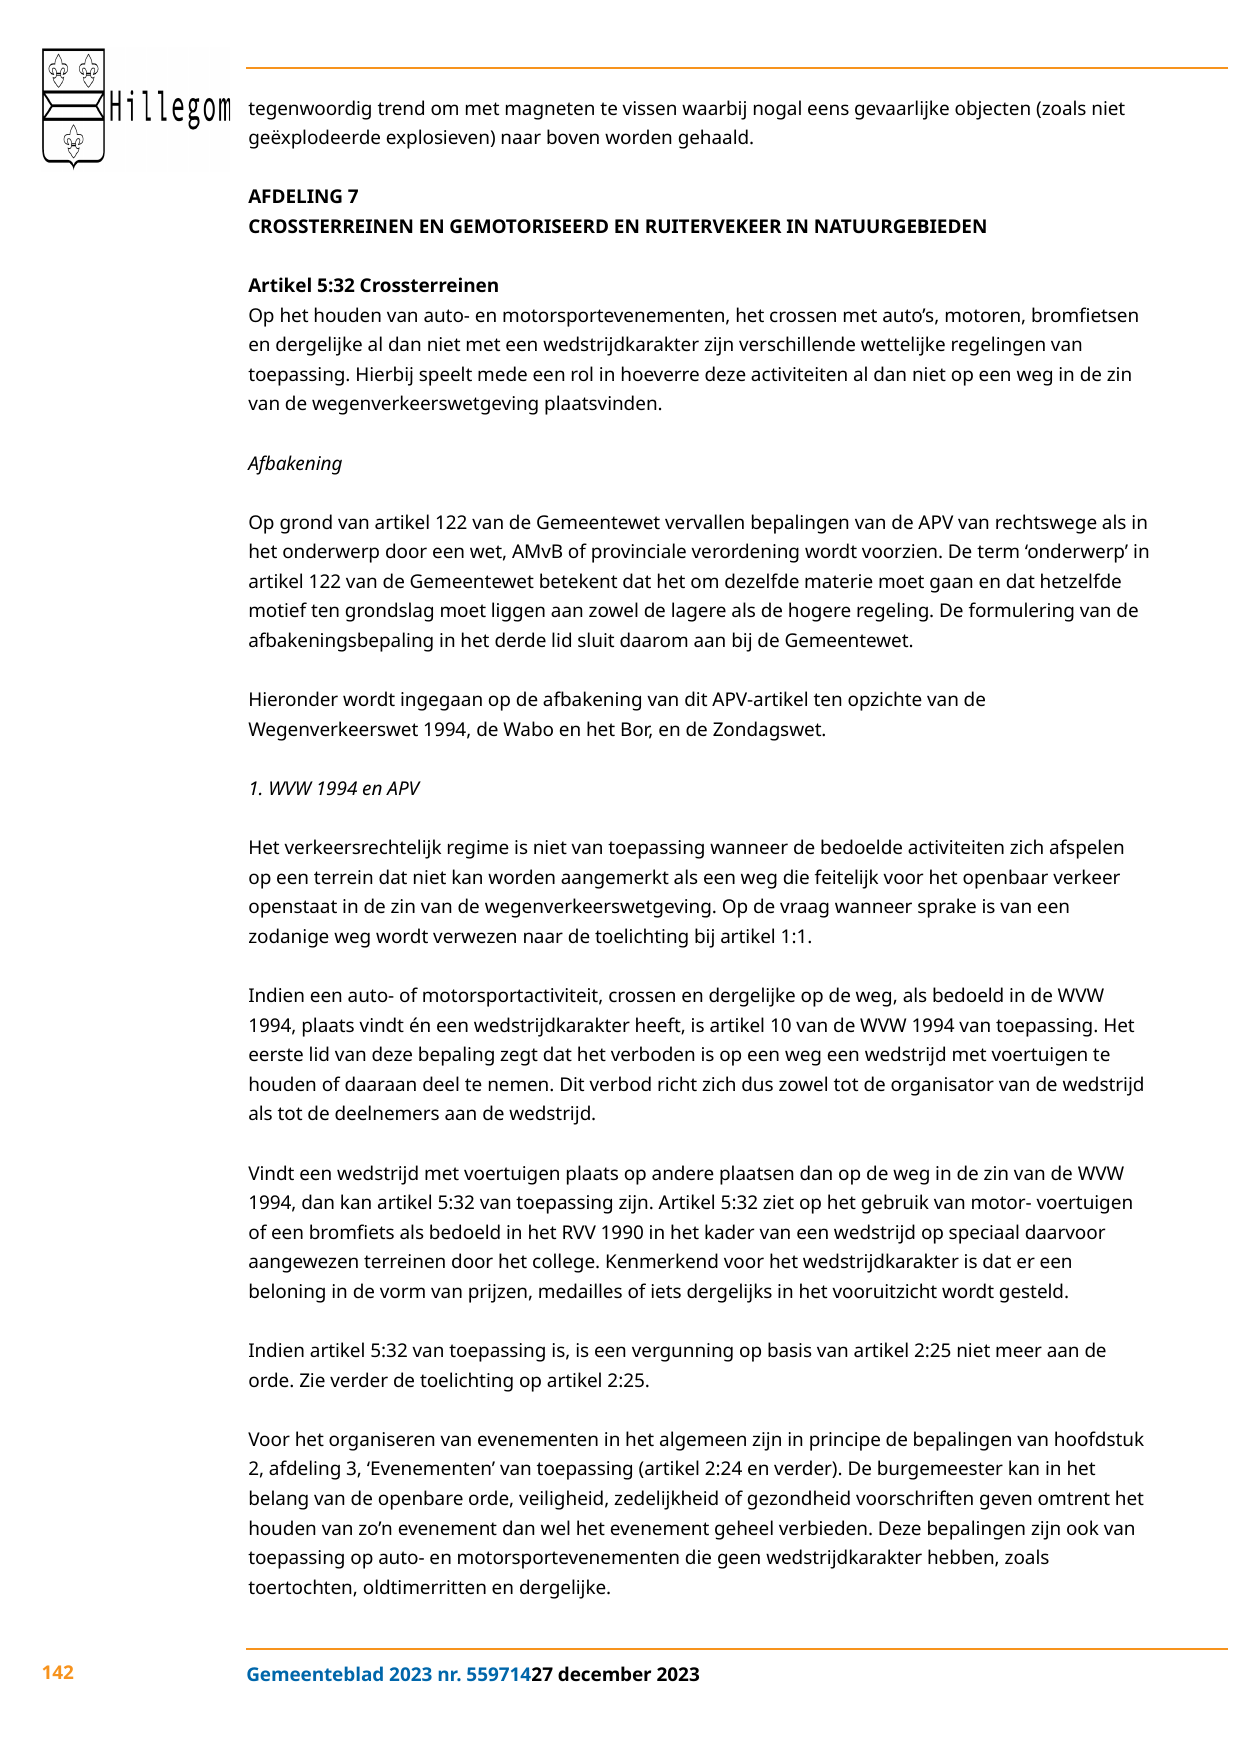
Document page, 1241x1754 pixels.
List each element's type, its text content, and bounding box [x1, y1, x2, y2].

text Afbakening [248, 450, 1152, 476]
text Het verkeersrechtelijk regime is niet van toepassing wanneer de bedoelde activiteiten zich afspelen op een terrein dat niet kan worden aangemerkt als een weg die feitelijk voor het openbaar verkeer openstaat in de zin van de wegenverkeerswetgeving. Op de vraag wanneer sprake is van een zodanige weg wordt verwezen naar de toelichting bij artikel 1:1. [248, 834, 1152, 949]
text Op het houden van auto- en motorsportevenementen, het crossen met auto’s, motoren, bromfietsen en dergelijke al dan niet met een wedstrijdkarakter zijn verschillende wettelijke regelingen van toepassing. Hierbij speelt mede een rol in hoeverre deze activiteiten al dan niet op een weg in de zin van de wegenverkeerswetgeving plaatsvinden. [248, 302, 1152, 416]
text Indien een auto- of motorsportactiviteit, crossen en dergelijke op de weg, als bedoeld in de WVW 1994, plaats vindt én een wedstrijdkarakter heeft, is artikel 10 van de WVW 1994 van toepassing. Het eerste lid van deze bepaling zegt dat het verboden is op een weg een wedstrijd met voertuigen te houden of daaraan deel te nemen. Dit verbod richt zich dus zowel tot de organisator van de wedstrijd als tot de deelnemers aan de wedstrijd. [248, 982, 1152, 1126]
text Hieronder wordt ingegaan op de afbakening van dit APV-artikel ten opzichte van de Wegenverkeerswet 1994, de Wabo en het Bor, en de Zondagswet. [248, 686, 1152, 742]
text Voor het organiseren van evenementen in het algemeen zijn in principe de bepalingen van hoofdstuk 2, afdeling 3, ‘Evenementen’ van toepassing (artikel 2:24 en verder). De burgemeester kan in het belang van de openbare orde, veiligheid, zedelijkheid of gezondheid voorschriften geven omtrent het houden van zo’n evenement dan wel het evenement geheel verbieden. Deze bepalingen zijn ook van toepassing op auto- en motorsportevenementen die geen wedstrijdkarakter hebben, zoals toertochten, oldtimerritten en dergelijke. [248, 1426, 1152, 1600]
picture [41, 47, 231, 172]
text Vindt een wedstrijd met voertuigen plaats op andere plaatsen dan op de weg in de zin van de WVW 1994, dan kan artikel 5:32 van toepassing zijn. Artikel 5:32 ziet op het gebruik van motor- voertuigen of een bromfiets als bedoeld in het RVV 1990 in het kader van een wedstrijd op speciaal daarvoor aangewezen terreinen door het college. Kenmerkend voor het wedstrijdkarakter is dat er een beloning in de vorm van prijzen, medailles of iets dergelijks in het vooruitzicht wordt gesteld. [248, 1160, 1152, 1304]
text Indien artikel 5:32 van toepassing is, is een vergunning op basis van artikel 2:25 niet meer aan de orde. Zie verder de toelichting op artikel 2:25. [248, 1337, 1152, 1393]
text tegenwoordig trend om met magneten te vissen waarbij nogal eens gevaarlijke objecten (zoals niet geëxplodeerde explosieven) naar boven worden gehaald. [248, 95, 1152, 150]
text Artikel 5:32 Crossterreinen [248, 272, 1152, 298]
text Op grond van artikel 122 van de Gemeentewet vervallen bepalingen van de APV van rechtswege als in het onderwerp door een wet, AMvB of provinciale verordening wordt voorzien. De term ‘onderwerp’ in artikel 122 van de Gemeentewet betekent dat het om dezelfde materie moet gaan en dat hetzelfde motief ten grondslag moet liggen aan zowel de lagere als de hogere regeling. De formulering van de afbakeningsbepaling in het derde lid sluit daarom aan bij de Gemeentewet. [248, 509, 1152, 653]
text AFDELING 7 [248, 183, 1152, 209]
text CROSSTERREINEN EN GEMOTORISEERD EN RUITERVEKEER IN NATUURGEBIEDEN [248, 213, 1152, 239]
text 1. WVW 1994 en APV [248, 775, 1152, 801]
